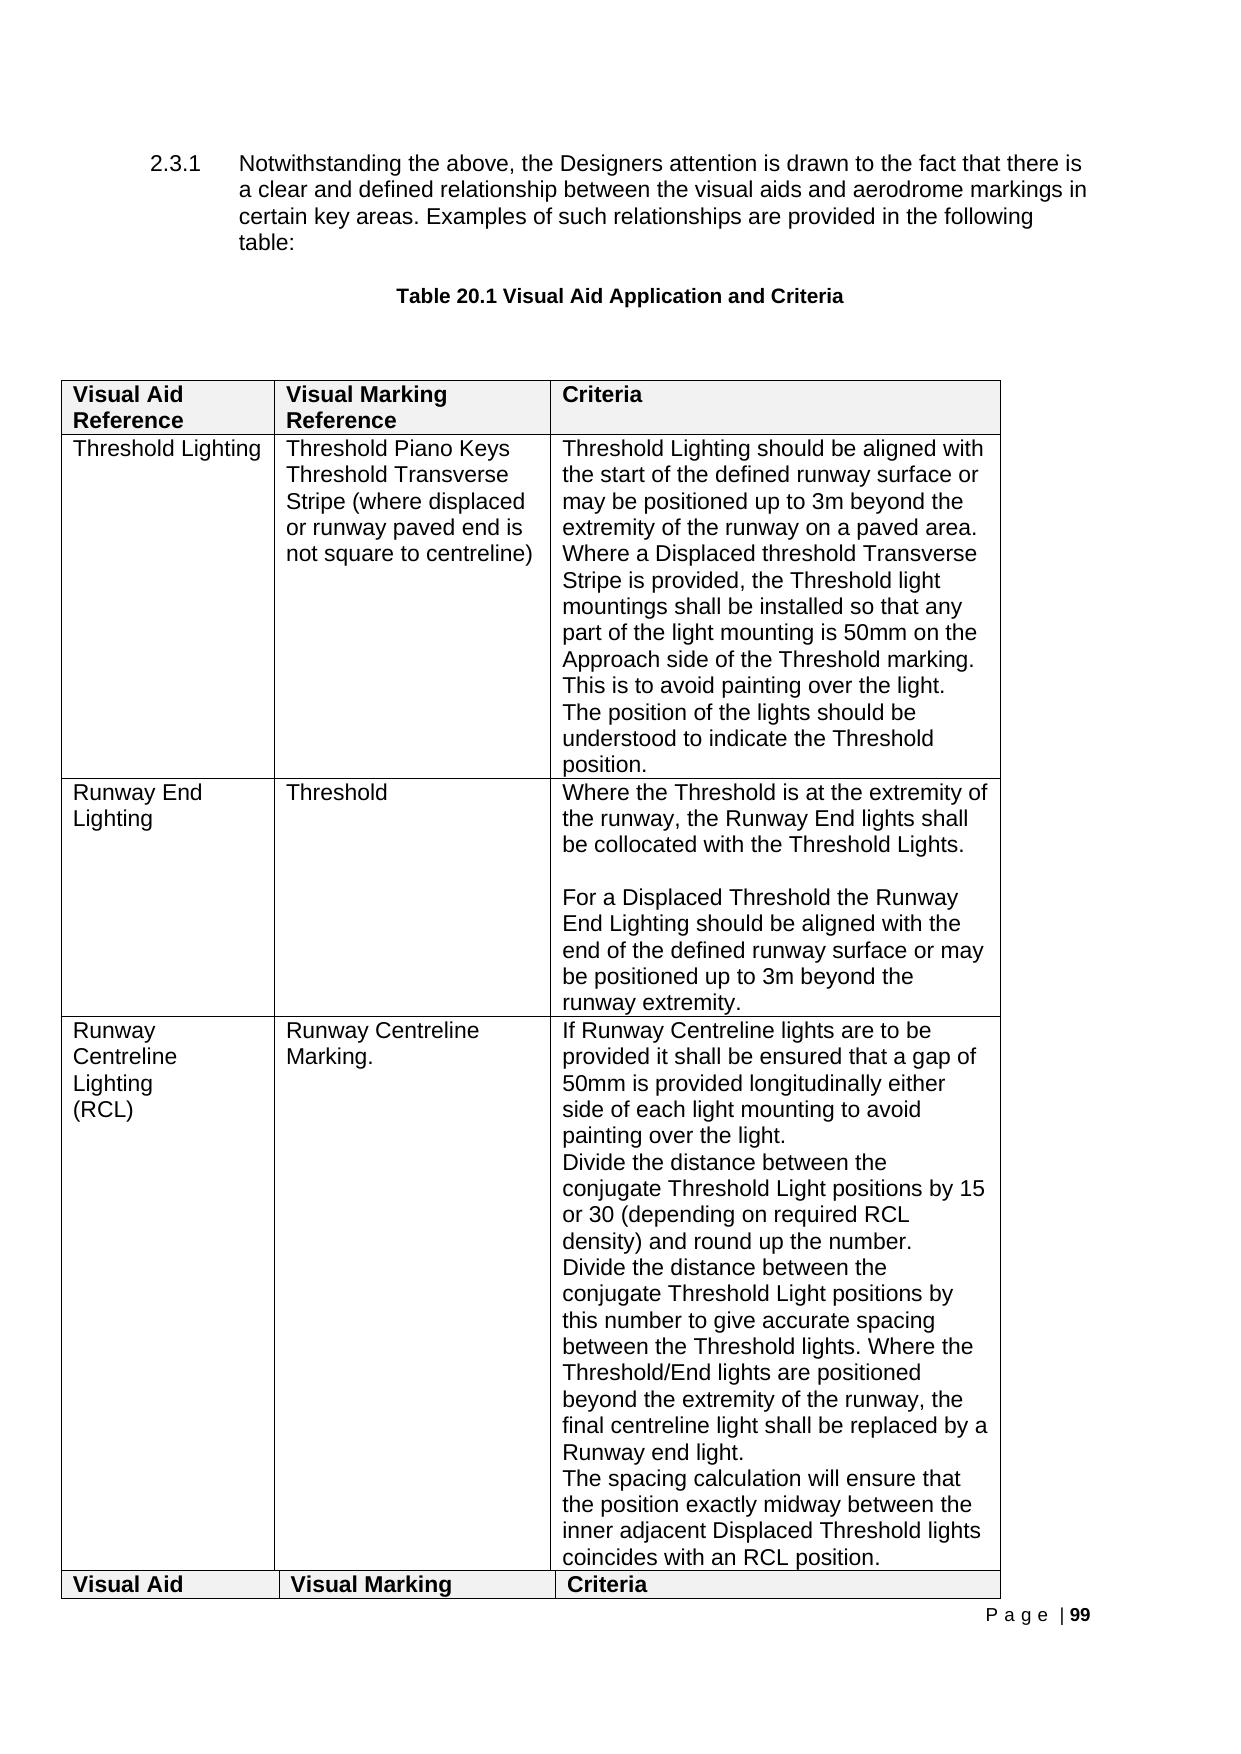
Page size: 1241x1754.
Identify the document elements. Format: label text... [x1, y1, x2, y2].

table_cell Visual Marking [280, 1571, 555, 1598]
table_header Criteria [551, 381, 1000, 434]
table_header Visual Marking Reference [275, 381, 550, 434]
table_cell Threshold Lighting [62, 435, 274, 777]
table_cell Runway Centreline Marking. [275, 1017, 550, 1570]
table_header Visual Aid Reference [62, 381, 274, 434]
table_cell Criteria [556, 1571, 1000, 1598]
table_cell Runway Centreline Lighting (RCL) [62, 1017, 274, 1570]
table_cell Threshold Lighting should be aligned with the start of the defined runway surface or may be positioned up to 3m beyond the extremity of the runway on a paved area. Where a Displaced threshold Transverse Stripe is provided, the Threshold light mountings shall be installed so that any part of the light mounting is 50mm on the Approach side of the Threshold marking. This is to avoid painting over the light. The position of the lights should be understood to indicate the Threshold position. [551, 435, 1000, 777]
table_cell Threshold [275, 779, 550, 1016]
list Notwithstanding the above, the Designers attention is drawn to the fact that there is a clear and defined relationship between the visual aids and aerodrome markings in certain key areas. Examples of such relationships are provided in the following table: [150, 150, 1090, 255]
table_cell Where the Threshold is at the extremity of the runway, the Runway End lights shall be collocated with the Threshold Lights. For a Displaced Threshold the Runway End Lighting should be aligned with the end of the defined runway surface or may be positioned up to 3m beyond the runway extremity. [551, 779, 1000, 1016]
text Table 20.1 Visual Aid Application and Criteria [150, 283, 1090, 307]
table_cell If Runway Centreline lights are to be provided it shall be ensured that a gap of 50mm is provided longitudinally either side of each light mounting to avoid painting over the light. Divide the distance between the conjugate Threshold Light positions by 15 or 30 (depending on required RCL density) and round up the number. Divide the distance between the conjugate Threshold Light positions by this number to give accurate spacing between the Threshold lights. Where the Threshold/End lights are positioned beyond the extremity of the runway, the final centreline light shall be replaced by a Runway end light. The spacing calculation will ensure that the position exactly midway between the inner adjacent Displaced Threshold lights coincides with an RCL position. [551, 1017, 1000, 1570]
table_cell Runway End Lighting [62, 779, 274, 1016]
table_cell Threshold Piano Keys Threshold Transverse Stripe (where displaced or runway paved end is not square to centreline) [275, 435, 550, 777]
table_cell Visual Aid [62, 1571, 279, 1598]
